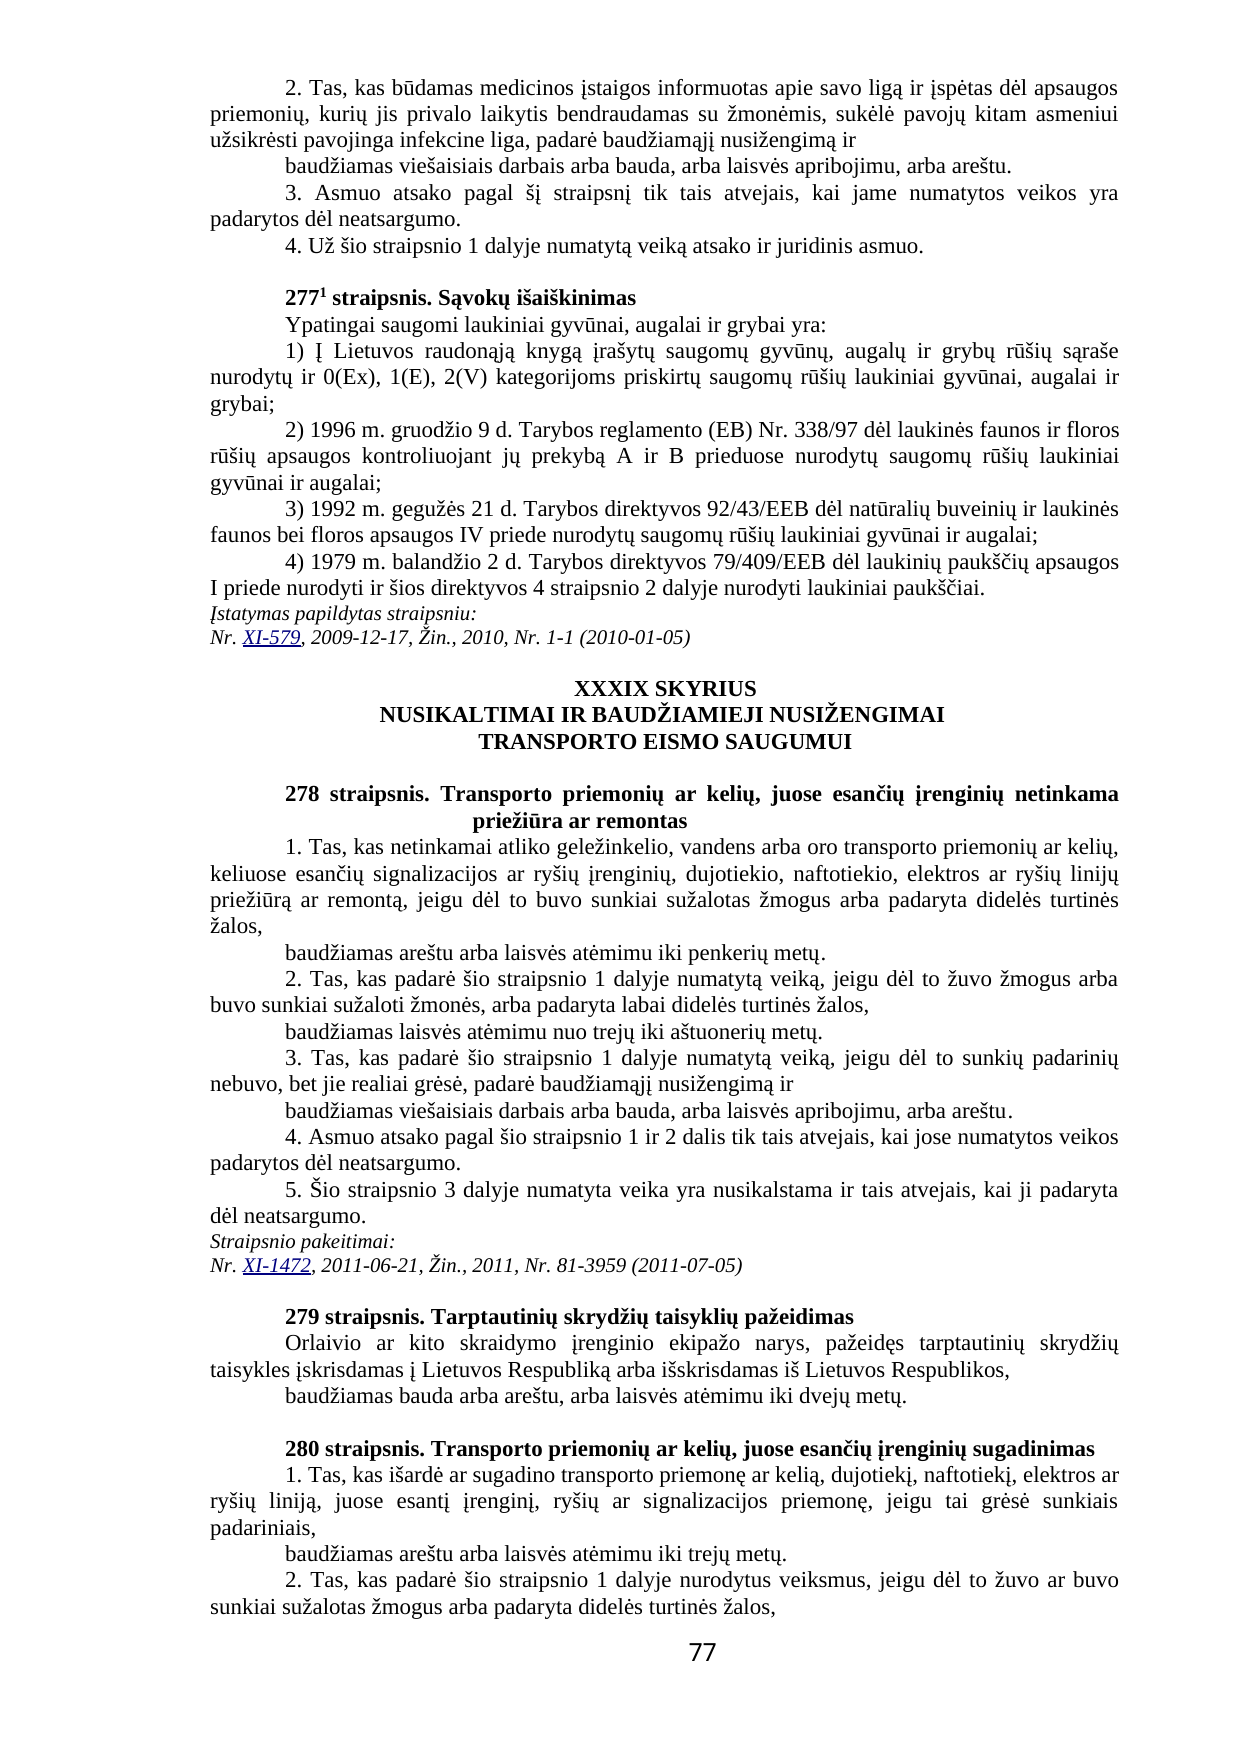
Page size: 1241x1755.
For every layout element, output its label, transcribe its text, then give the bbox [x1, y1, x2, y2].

text 4. Asmuo atsako pagal šio straipsnio 1 ir 2 dalis tik tais atvejais, kai jose numatytos veikos padarytos dėl neatsargumo. [210, 1123, 1120, 1176]
text 2. Tas, kas padarė šio straipsnio 1 dalyje nurodytus veiksmus, jeigu dėl to žuvo ar buvo sunkiai sužalotas žmogus arba padaryta didelės turtinės žalos, [210, 1567, 1120, 1619]
text 2771 straipsnis. Sąvokų išaiškinimas [210, 284, 1120, 311]
text baudžiamas areštu arba laisvės atėmimu iki trejų metų. [210, 1540, 1120, 1567]
text Nr. XI-579, 2009-12-17, Žin., 2010, Nr. 1-1 (2010-01-05) [210, 625, 1120, 649]
text Straipsnio pakeitimai: [210, 1228, 1120, 1253]
text 3) 1992 m. gegužės 21 d. Tarybos direktyvos 92/43/EEB dėl natūralių buveinių ir laukinės faunos bei floros apsaugos IV priede nurodytų saugomų rūšių laukiniai gyvūnai ir augalai; [210, 495, 1120, 548]
text 1. Tas, kas netinkamai atliko geležinkelio, vandens arba oro transporto priemonių ar kelių, keliuose esančių signalizacijos ar ryšių įrenginių, dujotiekio, naftotiekio, elektros ar ryšių linijų priežiūrą ar remontą, jeigu dėl to buvo sunkiai sužalotas žmogus arba padaryta didelės turtinės žalos, [210, 833, 1120, 939]
text Ypatingai saugomi laukiniai gyvūnai, augalai ir grybai yra: [210, 311, 1120, 337]
text baudžiamas laisvės atėmimu nuo trejų iki aštuonerių metų. [210, 1018, 1120, 1044]
text baudžiamas viešaisiais darbais arba bauda, arba laisvės apribojimu, arba areštu. [210, 153, 1120, 179]
text 3. Tas, kas padarė šio straipsnio 1 dalyje numatytą veiką, jeigu dėl to sunkių padarinių nebuvo, bet jie realiai grėsė, padarė baudžiamąjį nusižengimą ir [210, 1044, 1120, 1097]
text 4) 1979 m. balandžio 2 d. Tarybos direktyvos 79/409/EEB dėl laukinių paukščių apsaugos I priede nurodyti ir šios direktyvos 4 straipsnio 2 dalyje nurodyti laukiniai paukščiai. [210, 548, 1120, 601]
text 280 straipsnis. Transporto priemonių ar kelių, juose esančių įrenginių sugadinimas [285, 1435, 1120, 1461]
text 279 straipsnis. Tarptautinių skrydžių taisyklių pažeidimas [210, 1303, 1120, 1329]
text Nr. XI-1472, 2011-06-21, Žin., 2011, Nr. 81-3959 (2011-07-05) [210, 1253, 1120, 1277]
text 5. Šio straipsnio 3 dalyje numatyta veika yra nusikalstama ir tais atvejais, kai ji padaryta dėl neatsargumo. [210, 1176, 1120, 1228]
text Įstatymas papildytas straipsniu: [210, 601, 1120, 625]
text XXXIX SKYRIUS [210, 675, 1120, 701]
text baudžiamas bauda arba areštu, arba laisvės atėmimu iki dvejų metų. [210, 1382, 1120, 1408]
text 1) Į Lietuvos raudonąją knygą įrašytų saugomų gyvūnų, augalų ir grybų rūšių sąraše nurodytų ir 0(Ex), 1(E), 2(V) kategorijoms priskirtų saugomų rūšių laukiniai gyvūnai, augalai ir grybai; [210, 337, 1120, 416]
text 2. Tas, kas būdamas medicinos įstaigos informuotas apie savo ligą ir įspėtas dėl apsaugos priemonių, kurių jis privalo laikytis bendraudamas su žmonėmis, sukėlė pavojų kitam asmeniui užsikrėsti pavojinga infekcine liga, padarė baudžiamąjį nusižengimą ir [210, 73, 1120, 153]
text 4. Už šio straipsnio 1 dalyje numatytą veiką atsako ir juridinis asmuo. [210, 232, 1120, 258]
text 1. Tas, kas išardė ar sugadino transporto priemonę ar kelią, dujotiekį, naftotiekį, elektros ar ryšių liniją, juose esantį įrenginį, ryšių ar signalizacijos priemonę, jeigu tai grėsė sunkiais padariniais, [210, 1461, 1120, 1540]
text baudžiamas viešaisiais darbais arba bauda, arba laisvės apribojimu, arba areštu. [210, 1097, 1120, 1123]
text 2. Tas, kas padarė šio straipsnio 1 dalyje numatytą veiką, jeigu dėl to žuvo žmogus arba buvo sunkiai sužaloti žmonės, arba padaryta labai didelės turtinės žalos, [210, 965, 1120, 1018]
text 278 straipsnis. Transporto priemonių ar kelių, juose esančių įrenginių netinkama priežiūra ar remontas [285, 781, 1120, 833]
text 3. Asmuo atsako pagal šį straipsnį tik tais atvejais, kai jame numatytos veikos yra padarytos dėl neatsargumo. [210, 179, 1120, 232]
text Orlaivio ar kito skraidymo įrenginio ekipažo narys, pažeidęs tarptautinių skrydžių taisykles įskrisdamas į Lietuvos Respubliką arba išskrisdamas iš Lietuvos Respublikos, [210, 1329, 1120, 1382]
text baudžiamas areštu arba laisvės atėmimu iki penkerių metų. [210, 939, 1120, 965]
text 2) 1996 m. gruodžio 9 d. Tarybos reglamento (EB) Nr. 338/97 dėl laukinės faunos ir floros rūšių apsaugos kontroliuojant jų prekybą A ir B prieduose nurodytų saugomų rūšių laukiniai gyvūnai ir augalai; [210, 416, 1120, 495]
text NUSIKALTIMAI IR BAUDŽIAMIEJI NUSIŽENGIMAI TRANSPORTO EISMO SAUGUMUI [210, 701, 1120, 754]
